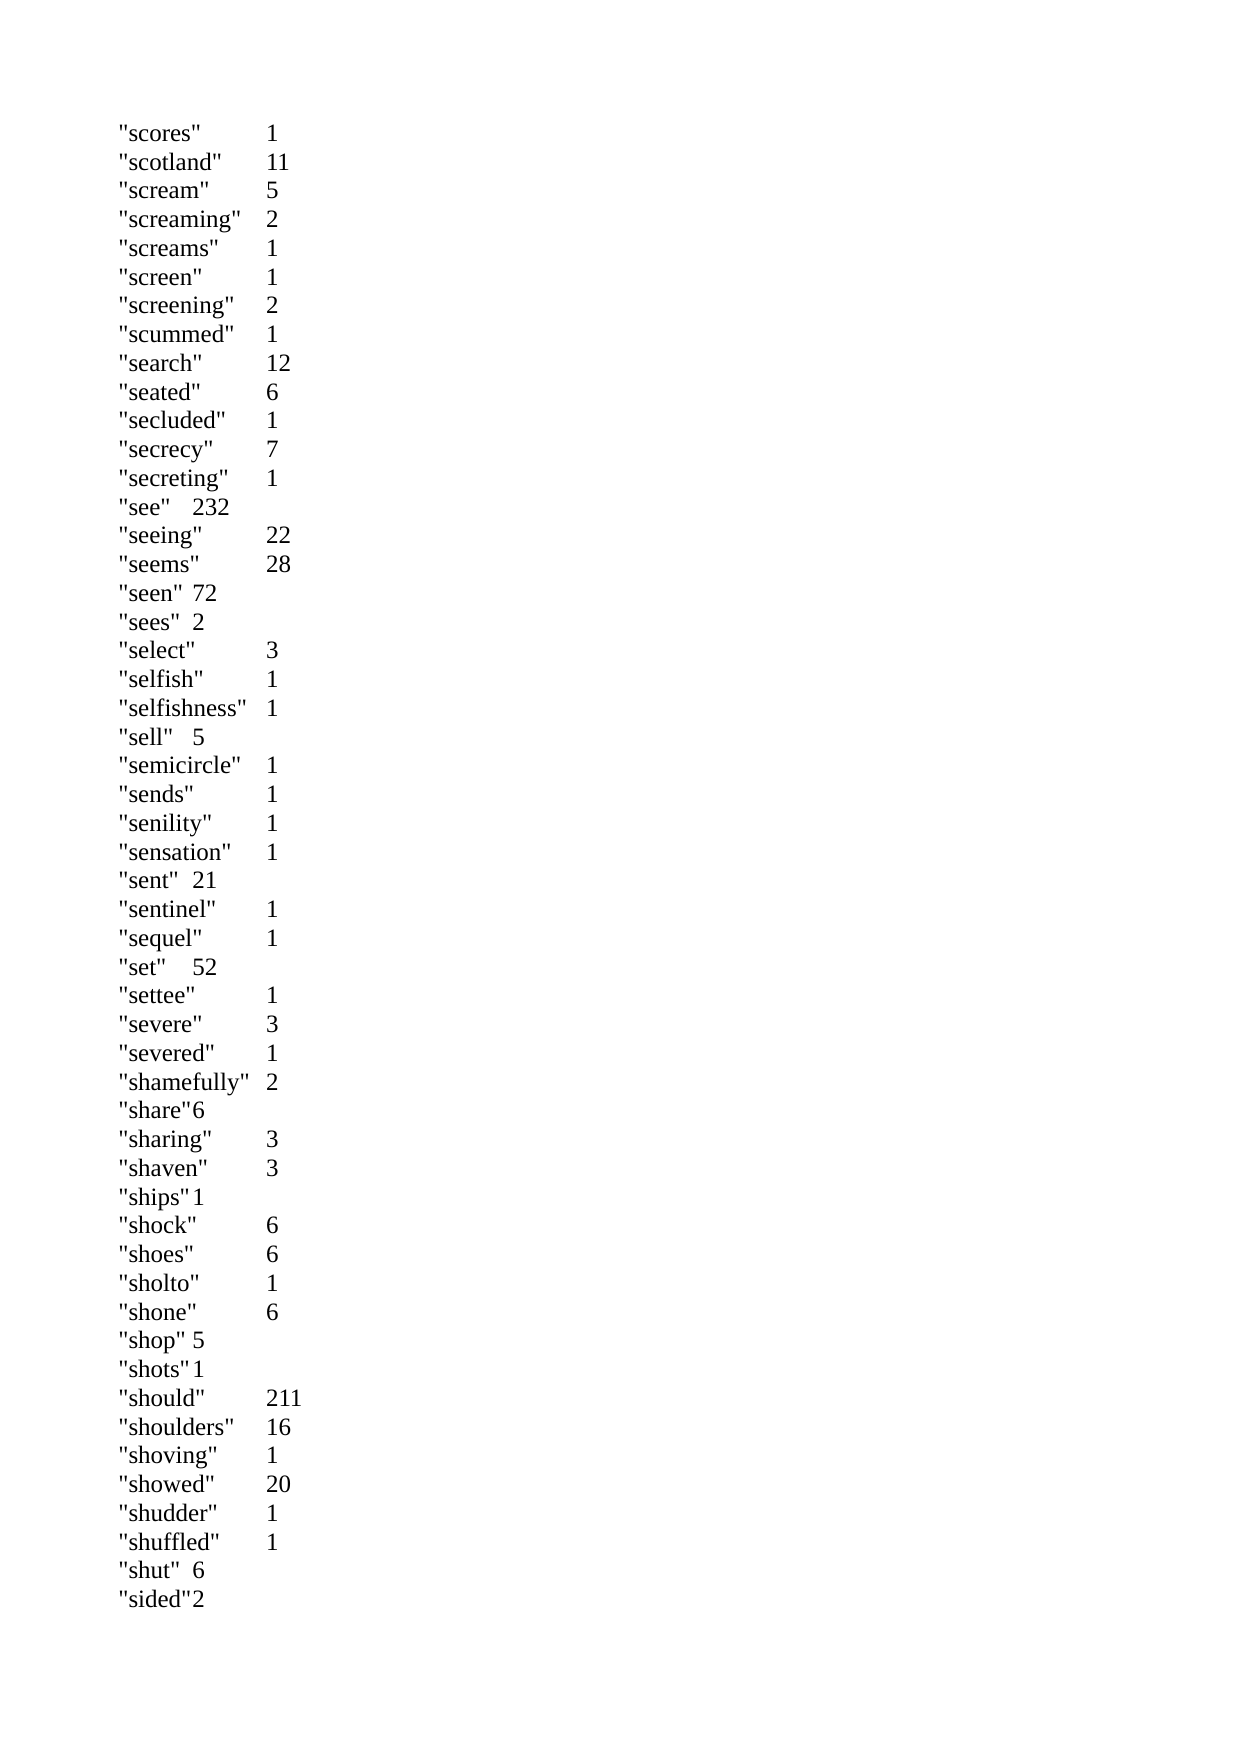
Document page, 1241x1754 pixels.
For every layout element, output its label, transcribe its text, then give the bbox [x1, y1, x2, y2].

text "shoving" 1 [118, 1441, 1122, 1469]
text "selfish" 1 [118, 664, 1122, 693]
text "secrecy" 7 [118, 434, 1122, 463]
text "search" 12 [118, 348, 1122, 377]
text "screams" 1 [118, 233, 1122, 262]
text "should" 211 [118, 1383, 1122, 1412]
text "sell" 5 [118, 722, 1122, 751]
text "shoes" 6 [118, 1239, 1122, 1268]
text "selfishness" 1 [118, 693, 1122, 722]
text "secreting" 1 [118, 463, 1122, 492]
text "sensation" 1 [118, 837, 1122, 866]
text "shut" 6 [118, 1556, 1122, 1584]
text "screening" 2 [118, 291, 1122, 319]
text "shoulders" 16 [118, 1412, 1122, 1441]
text "set" 52 [118, 952, 1122, 981]
text "seated" 6 [118, 377, 1122, 406]
text "shots" 1 [118, 1354, 1122, 1383]
text "scotland" 11 [118, 147, 1122, 176]
text "screaming" 2 [118, 204, 1122, 233]
text "semicircle" 1 [118, 751, 1122, 779]
text "shock" 6 [118, 1211, 1122, 1239]
text "shone" 6 [118, 1297, 1122, 1326]
text "sentinel" 1 [118, 894, 1122, 923]
text "severe" 3 [118, 1009, 1122, 1038]
text "sharing" 3 [118, 1124, 1122, 1153]
text "sends" 1 [118, 779, 1122, 808]
text "select" 3 [118, 636, 1122, 664]
text "shudder" 1 [118, 1498, 1122, 1527]
text "shamefully" 2 [118, 1067, 1122, 1096]
text "sent" 21 [118, 866, 1122, 894]
text "share" 6 [118, 1096, 1122, 1124]
text "ships" 1 [118, 1182, 1122, 1211]
text "sided" 2 [118, 1584, 1122, 1613]
text "seems" 28 [118, 549, 1122, 578]
text "senility" 1 [118, 808, 1122, 837]
text "see" 232 [118, 492, 1122, 521]
text "secluded" 1 [118, 406, 1122, 434]
text "settee" 1 [118, 981, 1122, 1009]
text "scummed" 1 [118, 319, 1122, 348]
text "showed" 20 [118, 1469, 1122, 1498]
text "seeing" 22 [118, 521, 1122, 549]
text "scores" 1 [118, 118, 1122, 147]
text "seen" 72 [118, 578, 1122, 607]
text "sees" 2 [118, 607, 1122, 636]
text "scream" 5 [118, 176, 1122, 204]
text "shop" 5 [118, 1326, 1122, 1354]
text "shuffled" 1 [118, 1527, 1122, 1556]
text "severed" 1 [118, 1038, 1122, 1067]
text "sequel" 1 [118, 923, 1122, 952]
text "sholto" 1 [118, 1268, 1122, 1297]
text "shaven" 3 [118, 1153, 1122, 1182]
text "screen" 1 [118, 262, 1122, 291]
